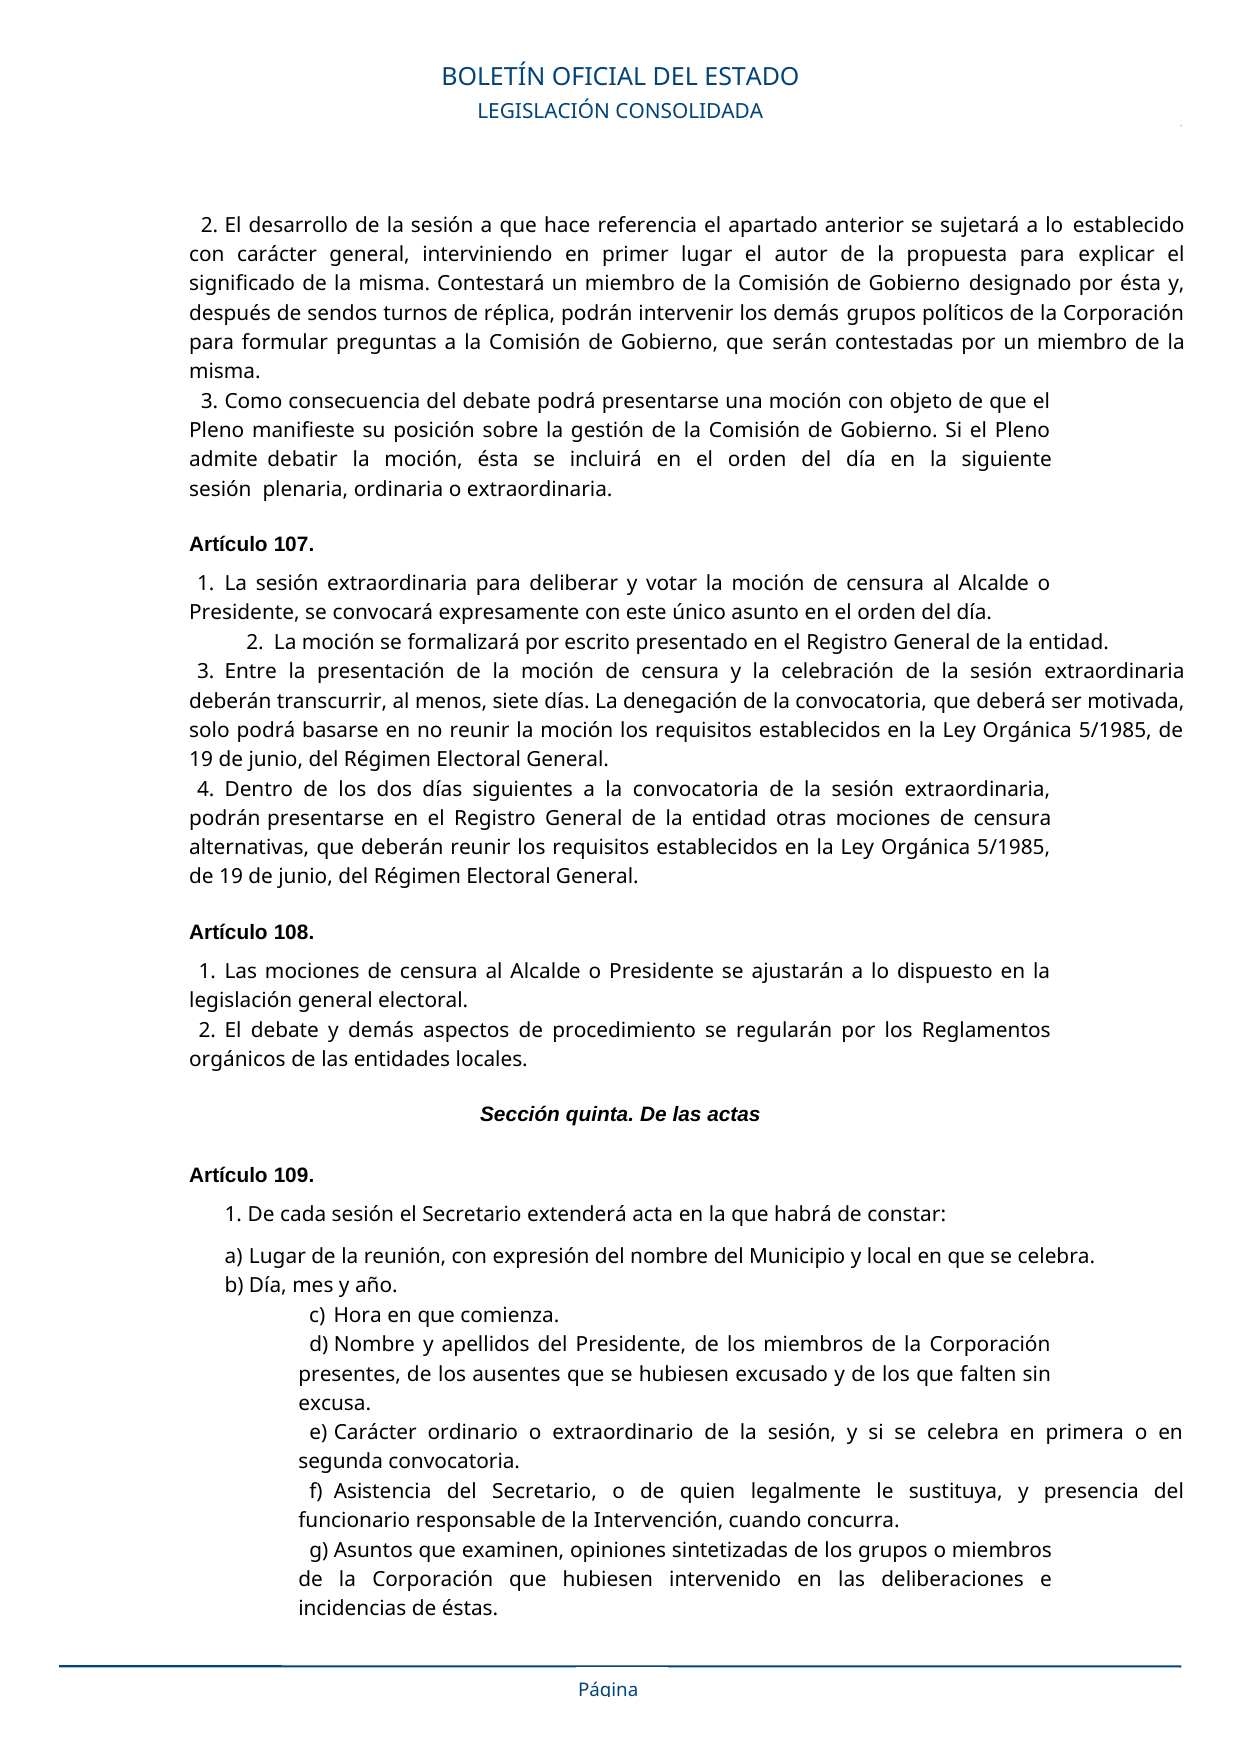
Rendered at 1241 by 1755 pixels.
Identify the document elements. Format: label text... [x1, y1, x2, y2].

list Día, mes y año. [224, 1270, 1184, 1299]
list El debate y demás aspectos de procedimiento se regularán por los Reglamentos orgánicos de las entidades locales. [163, 1015, 1052, 1073]
list Hora en que comienza. [309, 1300, 1184, 1328]
list El desarrollo de la sesión a que hace referencia el apartado anterior se sujetará a lo establecido con carácter general, interviniendo en primer lugar el autor de la propuesta para explicar el significado de la misma. Contestará un miembro de la Comisión de Gobierno designado por ésta y, después de sendos turnos de réplica, podrán intervenir los demás grupos políticos de la Corporación para formular preguntas a la Comisión de Gobierno, que serán contestadas por un miembro de la misma. [165, 210, 1184, 384]
list Entre la presentación de la moción de censura y la celebración de la sesión extraordinaria deberán transcurrir, al menos, siete días. La denegación de la convocatoria, que deberá ser motivada, solo podrá basarse en no reunir la moción los requisitos establecidos en la Ley Orgánica 5/1985, de 19 de junio, del Régimen Electoral General. [161, 656, 1184, 773]
list Carácter ordinario o extraordinario de la sesión, y si se celebra en primera o en segunda convocatoria. [274, 1417, 1184, 1475]
subtitle Artículo 108. [189, 920, 1184, 944]
list Como consecuencia del debate podrá presentarse una moción con objeto de que el Pleno manifieste su posición sobre la gestión de la Comisión de Gobierno. Si el Pleno admite debatir la moción, ésta se incluirá en el orden del día en la siguiente sesión plenaria, ordinaria o extraordinaria. [165, 386, 1052, 502]
list Las mociones de censura al Alcalde o Presidente se ajustarán a lo dispuesto en la legislación general electoral. [163, 956, 1052, 1014]
list Nombre y apellidos del Presidente, de los miembros de la Corporación presentes, de los ausentes que se hubiesen excusado y de los que falten sin excusa. [274, 1329, 1052, 1416]
subtitle Artículo 109. [189, 1163, 1184, 1187]
list La sesión extraordinaria para deliberar y votar la moción de censura al Alcalde o Presidente, se convocará expresamente con este único asunto en el orden del día. [161, 568, 1052, 626]
list La moción se formalizará por escrito presentado en el Registro General de la entidad. [246, 627, 1184, 655]
list De cada sesión el Secretario extenderá acta en la que habrá de constar: [224, 1199, 1184, 1227]
subtitle Artículo 107. [189, 532, 1184, 556]
list Asistencia del Secretario, o de quien legalmente le sustituya, y presencia del funcionario responsable de la Intervención, cuando concurra. [274, 1476, 1184, 1534]
text Sección quinta. De las actas [480, 1102, 1184, 1126]
list Dentro de los dos días siguientes a la convocatoria de la sesión extraordinaria, podrán presentarse en el Registro General de la entidad otras mociones de censura alternativas, que deberán reunir los requisitos establecidos en la Ley Orgánica 5/1985, de 19 de junio, del Régimen Electoral General. [161, 774, 1052, 890]
list Asuntos que examinen, opiniones sintetizadas de los grupos o miembros de la Corporación que hubiesen intervenido en las deliberaciones e incidencias de éstas. [274, 1535, 1052, 1622]
list Lugar de la reunión, con expresión del nombre del Municipio y local en que se celebra. [224, 1241, 1184, 1269]
